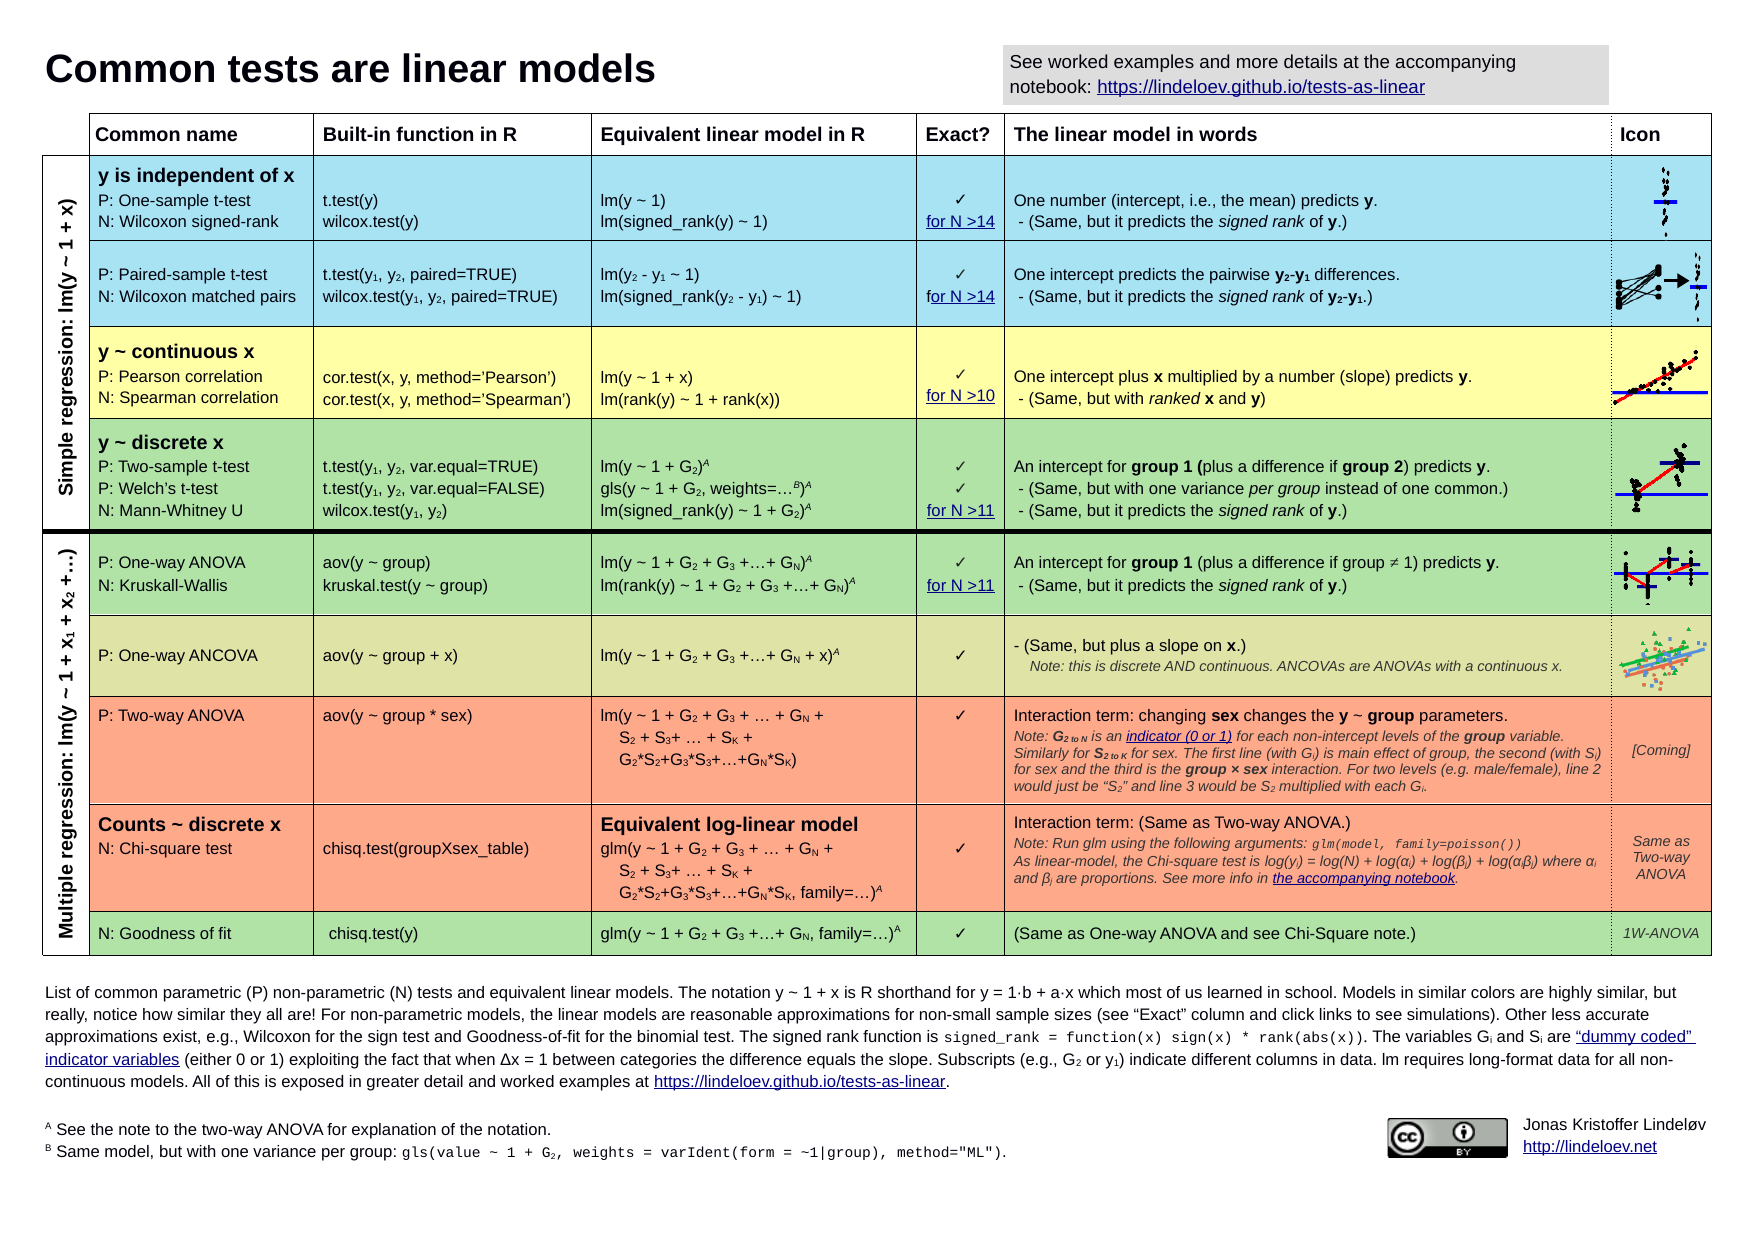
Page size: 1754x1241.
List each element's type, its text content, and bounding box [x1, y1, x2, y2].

table_cell ✓ [917, 697, 1004, 803]
table_cell Interaction term: (Same as Two-way ANOVA.) Note: Run glm using the following arguments: glm(model, family=poisson()) As linear-model, the Chi-square test is log(yi) = log(N) + log(αi) + log(βj) + log(αiβj) where αi and βj are proportions. See more info in the accompanying notebook. [1005, 805, 1611, 911]
table_cell y is independent of x P: One-sample t-test N: Wilcoxon signed-rank [90, 156, 313, 240]
picture [1690, 242, 1710, 329]
table_cell lm(y ~ 1 + G2 + G3 + … + GN + S2 + S3+ … + SK + G2*S2+G3*S3+…+GN*SK) [592, 697, 916, 803]
table_cell lm(y ~ 1 + G2)A gls(y ~ 1 + G2, weights=…B)A lm(signed_rank(y) ~ 1 + G2)A [592, 419, 916, 529]
text List of common parametric (P) non-parametric (N) tests and equivalent linear models. The notation y ~ 1 + x is R shorthand for y = 1·b + a·x which most of us learned in school. Models in similar colors are highly similar, but really, notice how similar they all are! For non-parametric models, the linear models are reasonable approximations for non-small sample sizes (see “Exact” column and click links to see simulations). Other less accurate approximations exist, e.g., Wilcoxon for the sign test and Goodness-of-fit for the binomial test. The signed rank function is signed_rank = function(x) sign(x) * rank(abs(x)). The variables Gi and Si are “dummy coded” indicator variables (either 0 or 1) exploiting the fact that when Δx = 1 between categories the difference equals the slope. Subscripts (e.g., G2 or y1) indicate different columns in data. lm requires long-format data for all non-continuous models. All of this is exposed in greater detail and worked examples at https://lindeloev.github.io/tests-as-linear. [45, 983, 1709, 1091]
table_cell 1W-ANOVA [1611, 912, 1711, 955]
table_header Equivalent linear model in R [592, 114, 916, 155]
table_cell One intercept plus x multiplied by a number (slope) predicts y. - (Same, but with ranked x and y) [1005, 327, 1611, 418]
table_cell [1611, 534, 1711, 614]
table_header Common name [90, 114, 313, 155]
table_cell chisq.test(groupXsex_table) [314, 805, 591, 911]
table_header [42, 113, 89, 155]
table_cell aov(y ~ group) kruskal.test(y ~ group) [314, 534, 591, 614]
table_cell P: One-way ANCOVA [90, 616, 313, 696]
table_cell Simple regression: lm(y ~ 1 + x) . [43, 156, 89, 529]
table_cell aov(y ~ group + x) [314, 616, 591, 696]
table_cell [1611, 241, 1711, 326]
table_cell One intercept predicts the pairwise y2-y1 differences. - (Same, but it predicts the signed rank of y2-y1.) [1005, 241, 1611, 326]
table_cell Multiple regression: lm(y ~ 1 + x1 + x2 +…) [43, 534, 89, 955]
table_cell N: Goodness of fit [90, 912, 313, 955]
table_cell [1611, 616, 1711, 621]
picture [1387, 1118, 1508, 1158]
table_cell t.test(y) wilcox.test(y) [314, 156, 591, 240]
table_cell P: One-way ANOVA N: Kruskall-Wallis [90, 534, 313, 614]
table_cell y ~ discrete x P: Two-sample t-test P: Welch’s t-test N: Mann-Whitney U [90, 419, 313, 529]
table_header The linear model in words [1005, 114, 1611, 155]
table_cell ✓ ✓ for N >11 [917, 419, 1004, 529]
table_header Built-in function in R [314, 114, 591, 155]
picture [1612, 336, 1708, 412]
table_cell [Coming] [1611, 700, 1711, 803]
table_cell - (Same, but plus a slope on x.) Note: this is discrete AND continuous. ANCOVAs are ANOVAs with a continuous x. [1005, 616, 1611, 696]
table_cell [1611, 419, 1711, 529]
list See worked examples and more details at the accompanying notebook: https://lindeloev.github.io/tests-as-linear [1009, 51, 1603, 97]
table_cell (Same as One-way ANOVA and see Chi-Square note.) [1005, 912, 1611, 955]
table_cell lm(y ~ 1) lm(signed_rank(y) ~ 1) [592, 156, 916, 240]
table_cell [1611, 156, 1711, 240]
table_cell t.test(y1, y2, paired=TRUE) wilcox.test(y1, y2, paired=TRUE) [314, 241, 591, 326]
table_cell ✓ for N >11 [917, 534, 1004, 614]
table_cell aov(y ~ group * sex) [314, 697, 591, 803]
table_cell ✓ for N >14 [917, 156, 1004, 240]
table_cell ✓ for N >14 [917, 241, 1004, 326]
picture [1653, 158, 1681, 245]
table_cell Counts ~ discrete x N: Chi-square test [90, 805, 313, 911]
table_cell ✓ [917, 912, 1004, 955]
table_cell lm(y ~ 1 + G2 + G3 +…+ GN)A lm(rank(y) ~ 1 + G2 + G3 +…+ GN)A [592, 534, 916, 614]
table_cell P: Paired-sample t-test N: Wilcoxon matched pairs [90, 241, 313, 326]
table_cell t.test(y1, y2, var.equal=TRUE) t.test(y1, y2, var.equal=FALSE) wilcox.test(y1, y2) [314, 419, 591, 529]
table_cell ✓ [917, 616, 1004, 696]
picture [1612, 260, 1665, 314]
table_cell Equivalent log-linear model glm(y ~ 1 + G2 + G3 + … + GN + S2 + S3+ … + SK + G2*S2+G3*S3+…+GN*SK, family=…)A [592, 805, 916, 911]
picture [1615, 437, 1708, 519]
table_cell lm(y ~ 1 + x) lm(rank(y) ~ 1 + rank(x)) [592, 327, 916, 418]
table_cell [1611, 282, 1690, 326]
subtitle [1609, 45, 1709, 91]
table_cell lm(y ~ 1 + G2 + G3 +…+ GN + x)A [592, 616, 916, 696]
text Jonas Kristoffer Lindeløv [1388, 1114, 1707, 1134]
table_cell y ~ continuous x P: Pearson correlation N: Spearman correlation [90, 327, 313, 418]
table_cell One number (intercept, i.e., the mean) predicts y. - (Same, but it predicts the signed rank of y.) [1005, 156, 1611, 240]
table_cell An intercept for group 1 (plus a difference if group ≠ 1) predicts y. - (Same, but it predicts the signed rank of y.) [1005, 534, 1611, 614]
table_cell [1611, 327, 1711, 418]
table_cell ✓ for N >10 [917, 327, 1004, 418]
table_cell Interaction term: changing sex changes the y ~ group parameters. Note: G2 to N is an indicator (0 or 1) for each non-intercept levels of the group variable. Similarly for S2 to K for sex. The first line (with Gi) is main effect of group, the second (with Si) for sex and the third is the group × sex interaction. For two levels (e.g. male/female), line 2 would just be “S2” and line 3 would be S2 multiplied with each Gi. [1005, 697, 1611, 803]
table_cell Same as Two-way ANOVA [1611, 805, 1711, 911]
table_cell An intercept for group 1 (plus a difference if group 2) predicts y. - (Same, but with one variance per group instead of one common.) - (Same, but it predicts the signed rank of y.) [1005, 419, 1611, 529]
table_cell lm(y2 - y1 ~ 1) lm(signed_rank(y2 - y1) ~ 1) [592, 241, 916, 326]
table_cell glm(y ~ 1 + G2 + G3 +…+ GN, family=…)A [592, 912, 916, 955]
picture [1609, 621, 1714, 700]
table_header Icon [1611, 114, 1711, 155]
text http://lindeloev.net [1508, 1136, 1707, 1156]
table_cell P: Two-way ANOVA [90, 697, 313, 803]
picture [1614, 542, 1709, 609]
table_cell chisq.test(y) [314, 912, 591, 955]
table_cell cor.test(x, y, method=’Pearson’) cor.test(x, y, method=’Spearman’) [314, 327, 591, 418]
text A See the note to the two-way ANOVA for explanation of the notation. [45, 1093, 1716, 1171]
table_header Exact? [917, 114, 1004, 155]
table_cell ✓ [917, 805, 1004, 911]
subtitle Common tests are linear models [45, 45, 1003, 91]
text B Same model, but with one variance per group: gls(value ~ 1 + G2, weights = varIdent(form = ~1|group), method="ML"). [45, 1142, 1379, 1162]
